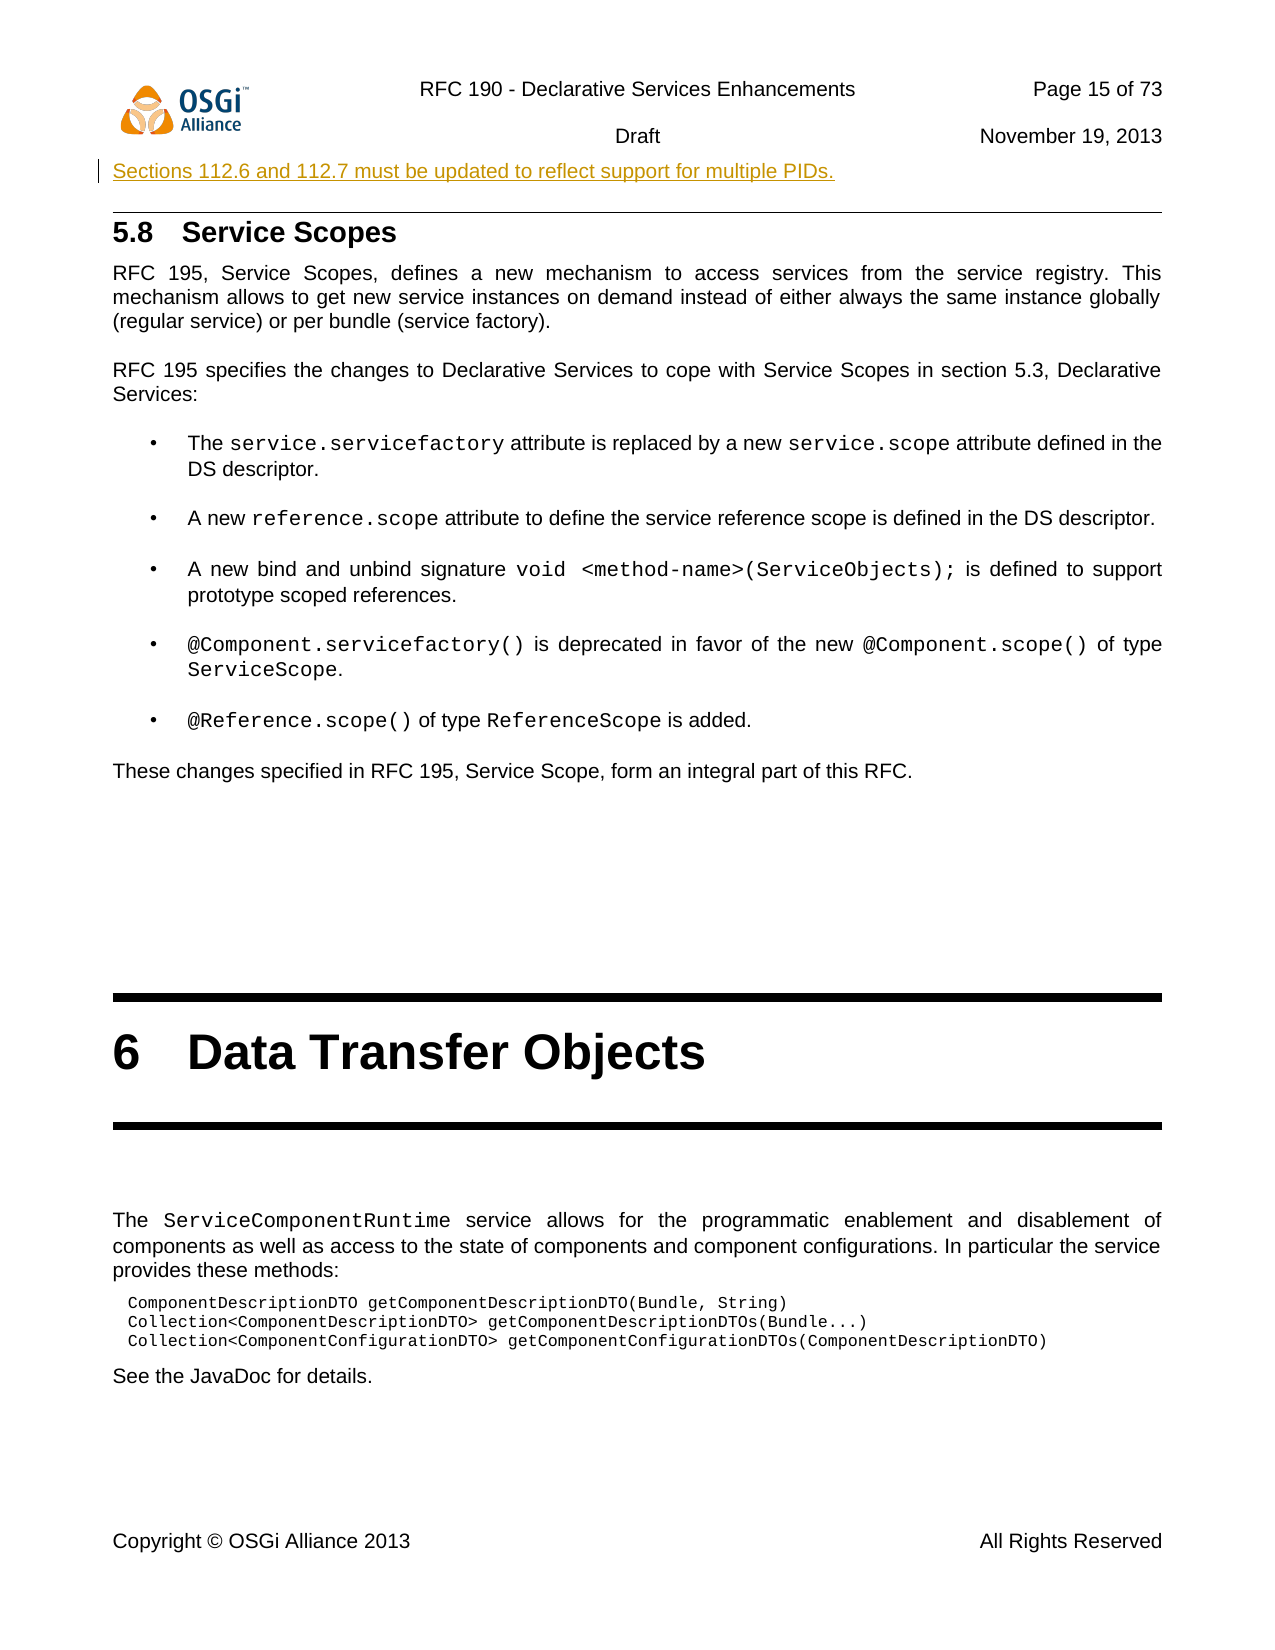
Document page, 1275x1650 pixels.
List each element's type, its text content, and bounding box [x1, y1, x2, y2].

text Collection<ComponentDescriptionDTO> getComponentDescriptionDTOs(Bundle...) [128, 1313, 1162, 1332]
list A new reference.scope attribute to define the service reference scope is defined in the DS descriptor. [150, 506, 1162, 532]
picture [113, 78, 257, 142]
list The service.servicefactory attribute is replaced by a new service.scope attribute defined in the DS descriptor. [150, 431, 1162, 481]
text The ServiceComponentRuntime service allows for the programmatic enablement and disablement of components as well as access to the state of components and component configurations. In particular the service provides these methods: [112, 1208, 1162, 1282]
subtitle Data Transfer Objects [112, 994, 1162, 1130]
text Sections 112.6 and 112.7 must be updated to reflect support for multiple PIDs. [112, 159, 1162, 183]
list @Reference.scope() of type ReferenceScope is added. [150, 708, 1162, 734]
subtitle Service Scopes [112, 213, 1162, 249]
text RFC 195, Service Scopes, defines a new mechanism to access services from the service registry. This mechanism allows to get new service instances on demand instead of either always the same instance globally (regular service) or per bundle (service factory). [112, 261, 1162, 333]
text RFC 195 specifies the changes to Declarative Services to cope with Service Scopes in section 5.3, Declarative Services: [112, 358, 1162, 406]
text These changes specified in RFC 195, Service Scope, form an integral part of this RFC. [112, 759, 1162, 783]
text See the JavaDoc for details. [112, 1363, 1162, 1387]
text Collection<ComponentConfigurationDTO> getComponentConfigurationDTOs(ComponentDescriptionDTO) [128, 1332, 1162, 1351]
text ComponentDescriptionDTO getComponentDescriptionDTO(Bundle, String) [128, 1294, 1162, 1313]
list A new bind and unbind signature void <method-name>(ServiceObjects); is defined to support prototype scoped references. [150, 557, 1162, 606]
list @Component.servicefactory() is deprecated in favor of the new @Component.scope() of type ServiceScope. [150, 631, 1162, 683]
